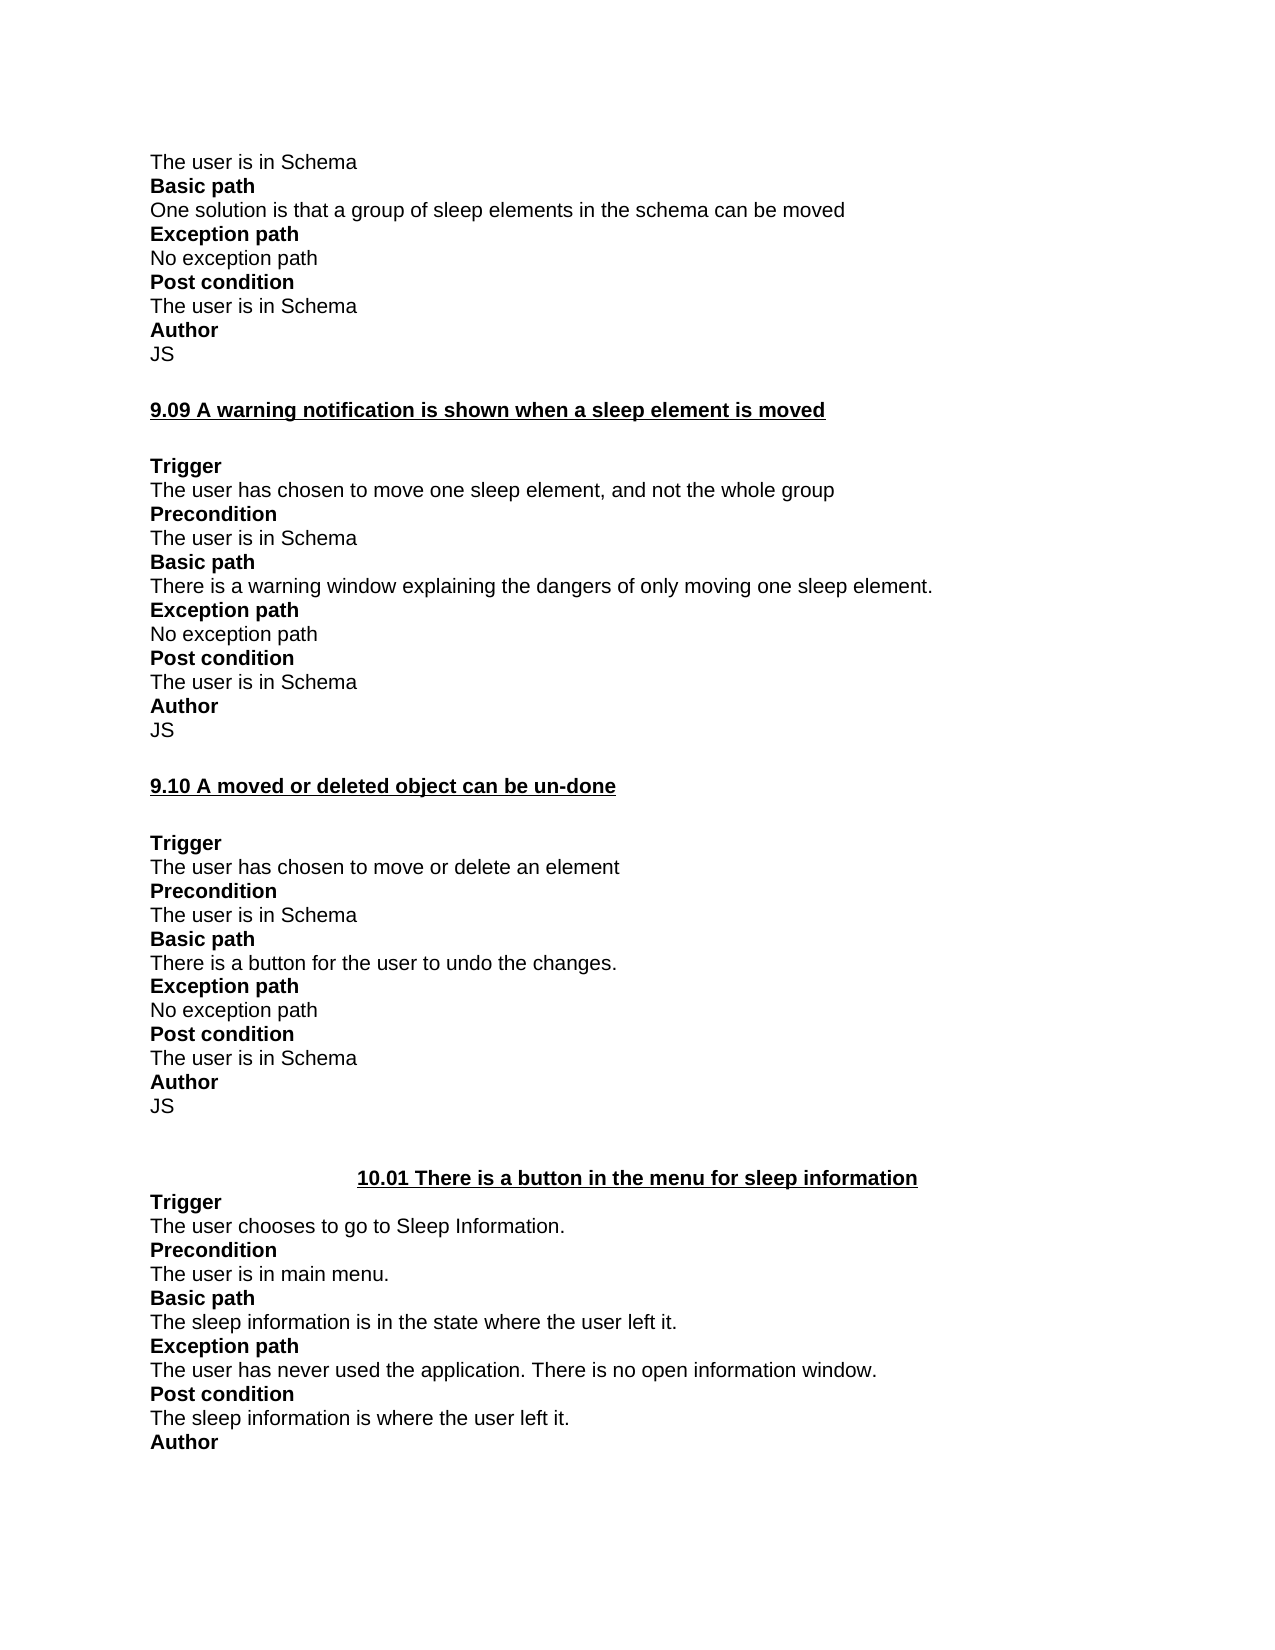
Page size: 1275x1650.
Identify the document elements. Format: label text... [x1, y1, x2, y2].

text The user is in Schema Basic path One solution is that a group of sleep elements in the schema can be moved Exception path No exception path Post condition The user is in Schema Author JS 9.09 A warning notification is shown when a sleep element is moved Trigger The user has chosen to move one sleep element, and not the whole group Precondition The user is in Schema Basic path There is a warning window explaining the dangers of only moving one sleep element. Exception path No exception path Post condition The user is in Schema Author JS 9.10 A moved or deleted object can be un-done Trigger The user has chosen to move or delete an element Precondition The user is in Schema Basic path There is a button for the user to undo the changes. Exception path No exception path Post condition The user is in Schema Author JS [150, 150, 1125, 1118]
text Trigger The user chooses to go to Sleep Information. Precondition The user is in main menu. Basic path The sleep information is in the state where the user left it. Exception path The user has never used the application. There is no open information window. Post condition The sleep information is where the user left it. Author [150, 1190, 1125, 1454]
text 10.01 There is a button in the menu for sleep information [150, 1166, 1125, 1190]
